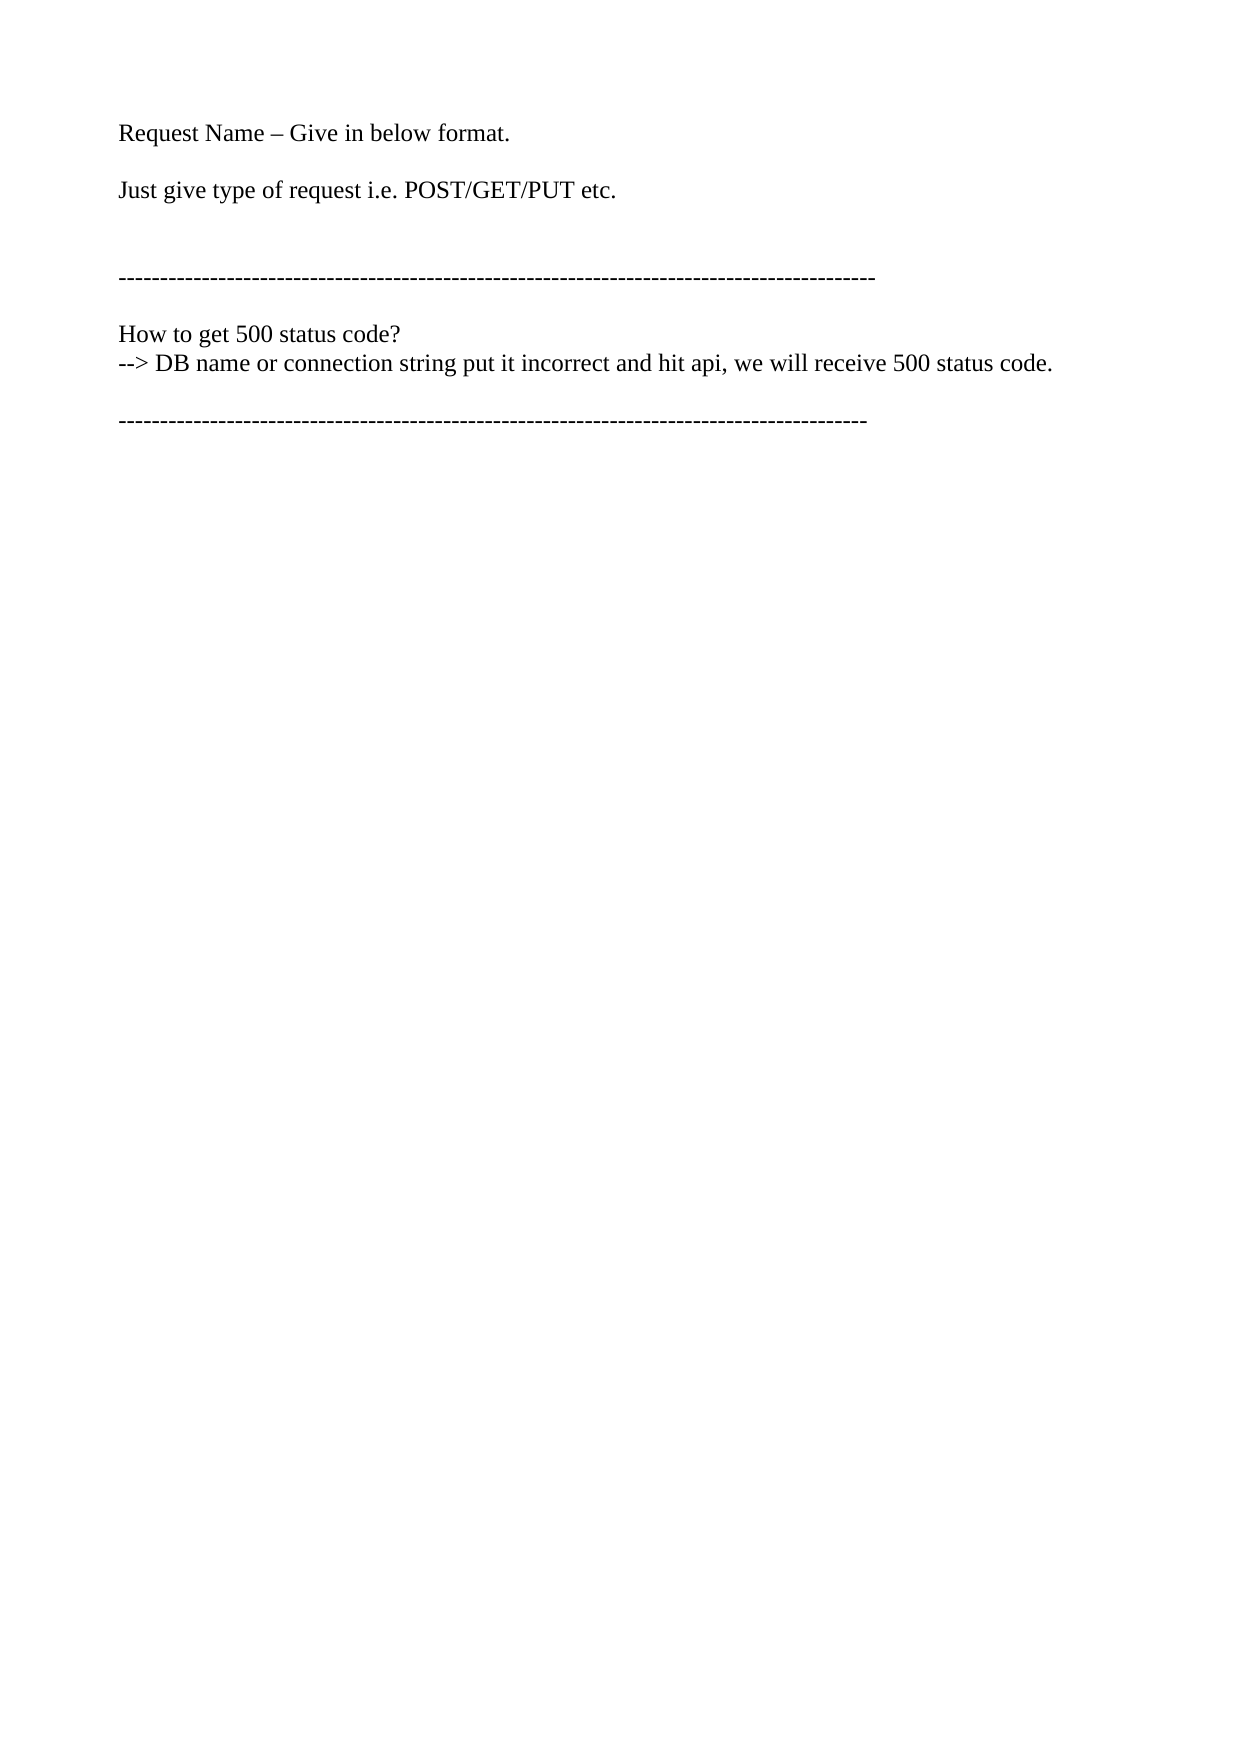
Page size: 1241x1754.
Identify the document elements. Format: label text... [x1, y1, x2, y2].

text Request Name – Give in below format. [118, 118, 1122, 147]
text How to get 500 status code? [118, 319, 1122, 348]
text ------------------------------------------------------------------------------------------ [118, 405, 1122, 434]
text Just give type of request i.e. POST/GET/PUT etc. [118, 176, 1122, 204]
text --> DB name or connection string put it incorrect and hit api, we will receive 500 status code. [118, 348, 1122, 377]
text ------------------------------------------------------------------------------------------- [118, 262, 1122, 291]
